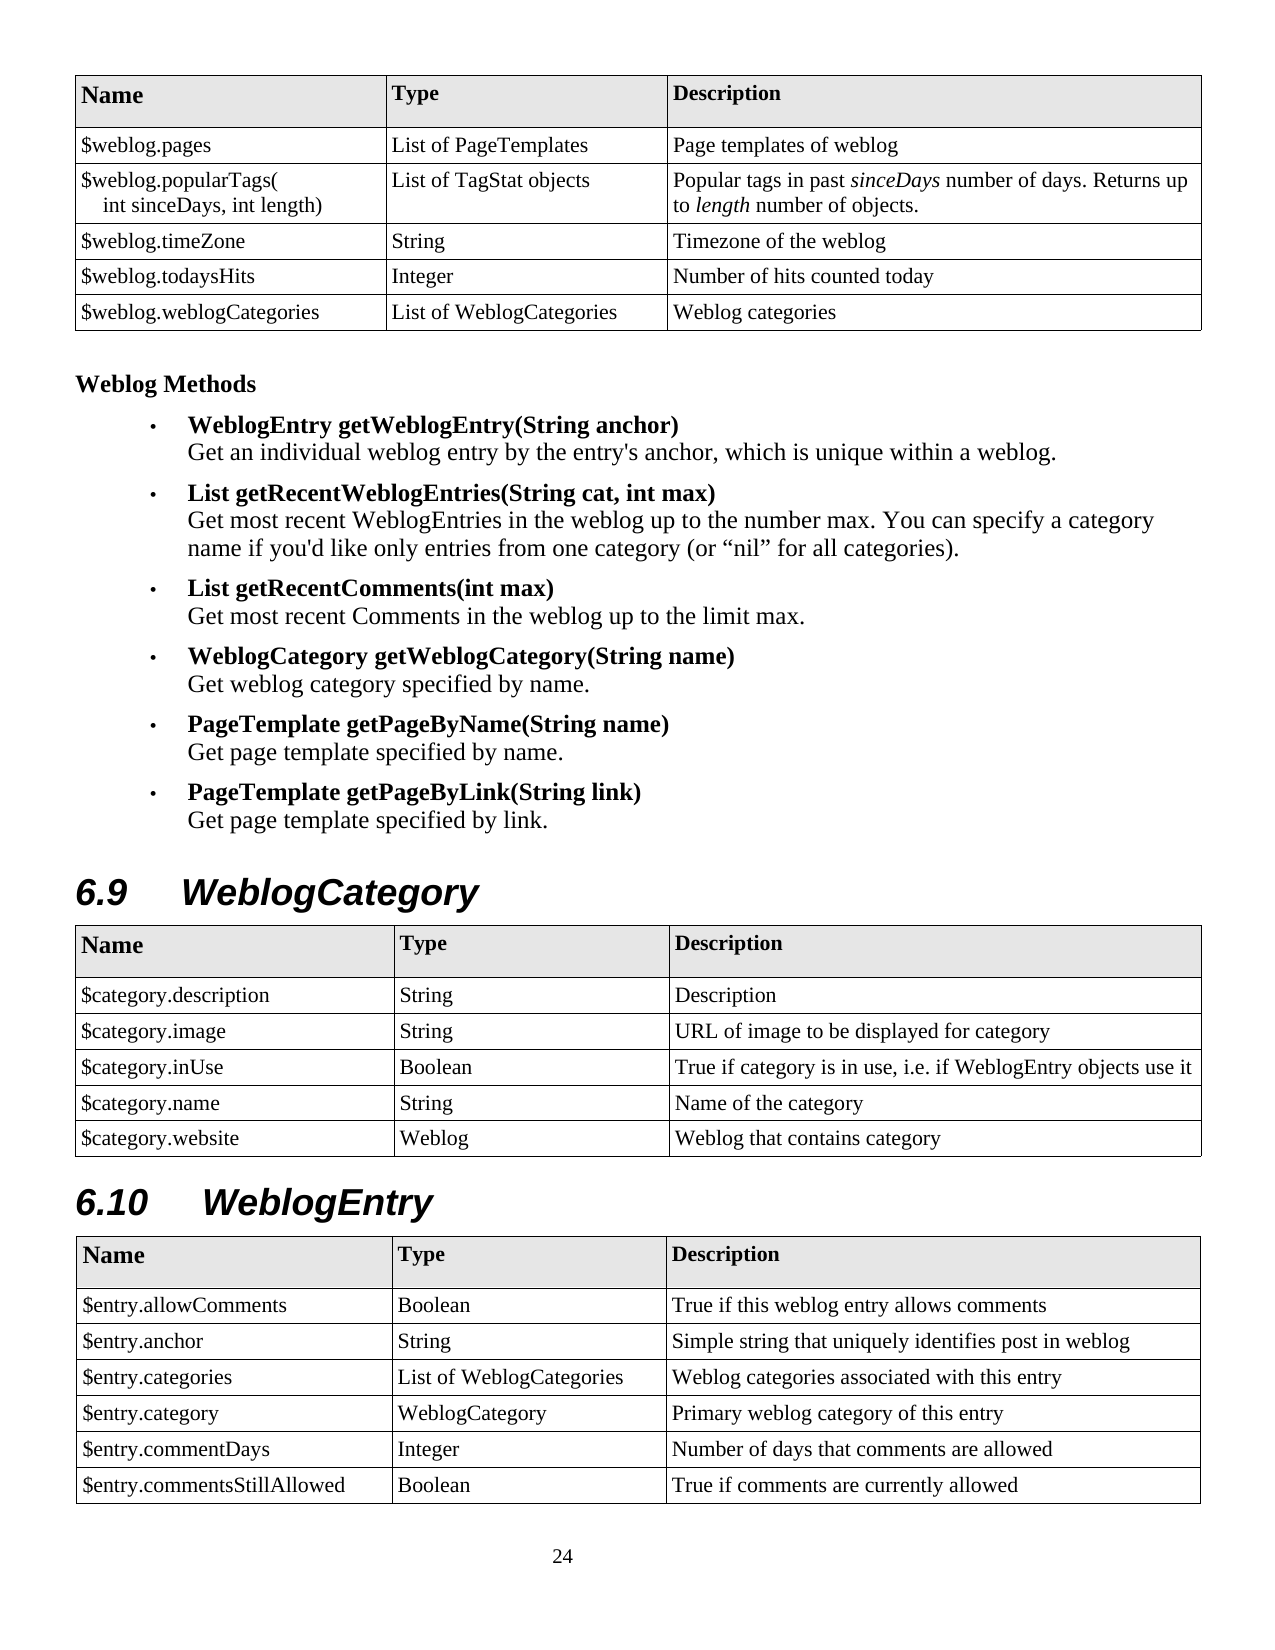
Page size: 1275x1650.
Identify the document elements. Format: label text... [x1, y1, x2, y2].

table_header Name [77, 1237, 392, 1287]
table_cell True if this weblog entry allows comments [667, 1289, 1200, 1323]
table_cell $weblog.popularTags( int sinceDays, int length) [76, 164, 386, 223]
table_cell Integer [387, 260, 667, 294]
table_cell $weblog.weblogCategories [76, 295, 386, 330]
table_cell $entry.commentDays [77, 1432, 392, 1467]
table_cell List of TagStat objects [387, 164, 667, 223]
table_cell Integer [393, 1432, 666, 1467]
table_cell List of WeblogCategories [387, 295, 667, 330]
table_cell Page templates of weblog [668, 128, 1201, 163]
list PageTemplate getPageByName(String name) Get page template specified by name. [150, 710, 1200, 766]
table_cell Boolean [395, 1050, 669, 1084]
table_cell $entry.allowComments [77, 1289, 392, 1323]
table_header Description [667, 1237, 1200, 1287]
table_cell $entry.commentsStillAllowed [77, 1468, 392, 1502]
table_cell Boolean [393, 1289, 666, 1323]
table_cell True if category is in use, i.e. if WeblogEntry objects use it [670, 1050, 1201, 1084]
table_cell Weblog categories [668, 295, 1201, 330]
text Weblog Methods [75, 371, 1200, 398]
table_cell Description [670, 978, 1201, 1013]
list PageTemplate getPageByLink(String link) Get page template specified by link. [150, 778, 1200, 833]
table_header Name [76, 76, 386, 127]
table_cell Name of the category [670, 1086, 1201, 1120]
table_cell Number of days that comments are allowed [667, 1432, 1200, 1467]
list List getRecentWeblogEntries(String cat, int max) Get most recent WeblogEntries in the weblog up to the number max. You can specify a category name if you'd like only entries from one category (or “nil” for all categories). [150, 479, 1200, 562]
table_header Type [393, 1237, 666, 1287]
table_cell Primary weblog category of this entry [667, 1396, 1200, 1431]
table_cell Timezone of the weblog [668, 224, 1201, 258]
table_cell Weblog [395, 1121, 669, 1156]
table_cell $weblog.pages [76, 128, 386, 163]
table_cell True if comments are currently allowed [667, 1468, 1200, 1502]
list WeblogEntry getWeblogEntry(String anchor) Get an individual weblog entry by the entry's anchor, which is unique within a weblog. [150, 411, 1200, 466]
table_cell $weblog.timeZone [76, 224, 386, 258]
table_cell String [395, 1014, 669, 1049]
table_cell $weblog.todaysHits [76, 260, 386, 294]
table_cell Number of hits counted today [668, 260, 1201, 294]
table_cell Weblog categories associated with this entry [667, 1360, 1200, 1395]
table_cell String [395, 1086, 669, 1120]
table_cell String [395, 978, 669, 1013]
table_header Type [395, 926, 669, 977]
table_cell List of PageTemplates [387, 128, 667, 163]
table_cell $category.name [76, 1086, 394, 1120]
table_cell $category.website [76, 1121, 394, 1156]
table_cell Boolean [393, 1468, 666, 1502]
table_cell Weblog that contains category [670, 1121, 1201, 1156]
table_header Name [76, 926, 394, 977]
table_cell $category.image [76, 1014, 394, 1049]
table_cell Popular tags in past sinceDays number of days. Returns up to length number of objects. [668, 164, 1201, 223]
table_cell Simple string that uniquely identifies post in weblog [667, 1324, 1200, 1359]
table_cell $category.description [76, 978, 394, 1013]
table_header Description [670, 926, 1201, 977]
table_cell List of WeblogCategories [393, 1360, 666, 1395]
table_cell URL of image to be displayed for category [670, 1014, 1201, 1049]
table_cell $entry.categories [77, 1360, 392, 1395]
table_cell String [393, 1324, 666, 1359]
table_cell String [387, 224, 667, 258]
table_cell $entry.category [77, 1396, 392, 1431]
table_header Description [668, 76, 1201, 127]
list WeblogCategory getWeblogCategory(String name) Get weblog category specified by name. [150, 642, 1200, 698]
table_header Type [387, 76, 667, 127]
subtitle WeblogEntry [75, 1181, 1200, 1223]
list List getRecentComments(int max) Get most recent Comments in the weblog up to the limit max. [150, 574, 1200, 630]
subtitle WeblogCategory [75, 871, 1200, 913]
table_cell $category.inUse [76, 1050, 394, 1084]
table_cell WeblogCategory [393, 1396, 666, 1431]
table_cell $entry.anchor [77, 1324, 392, 1359]
